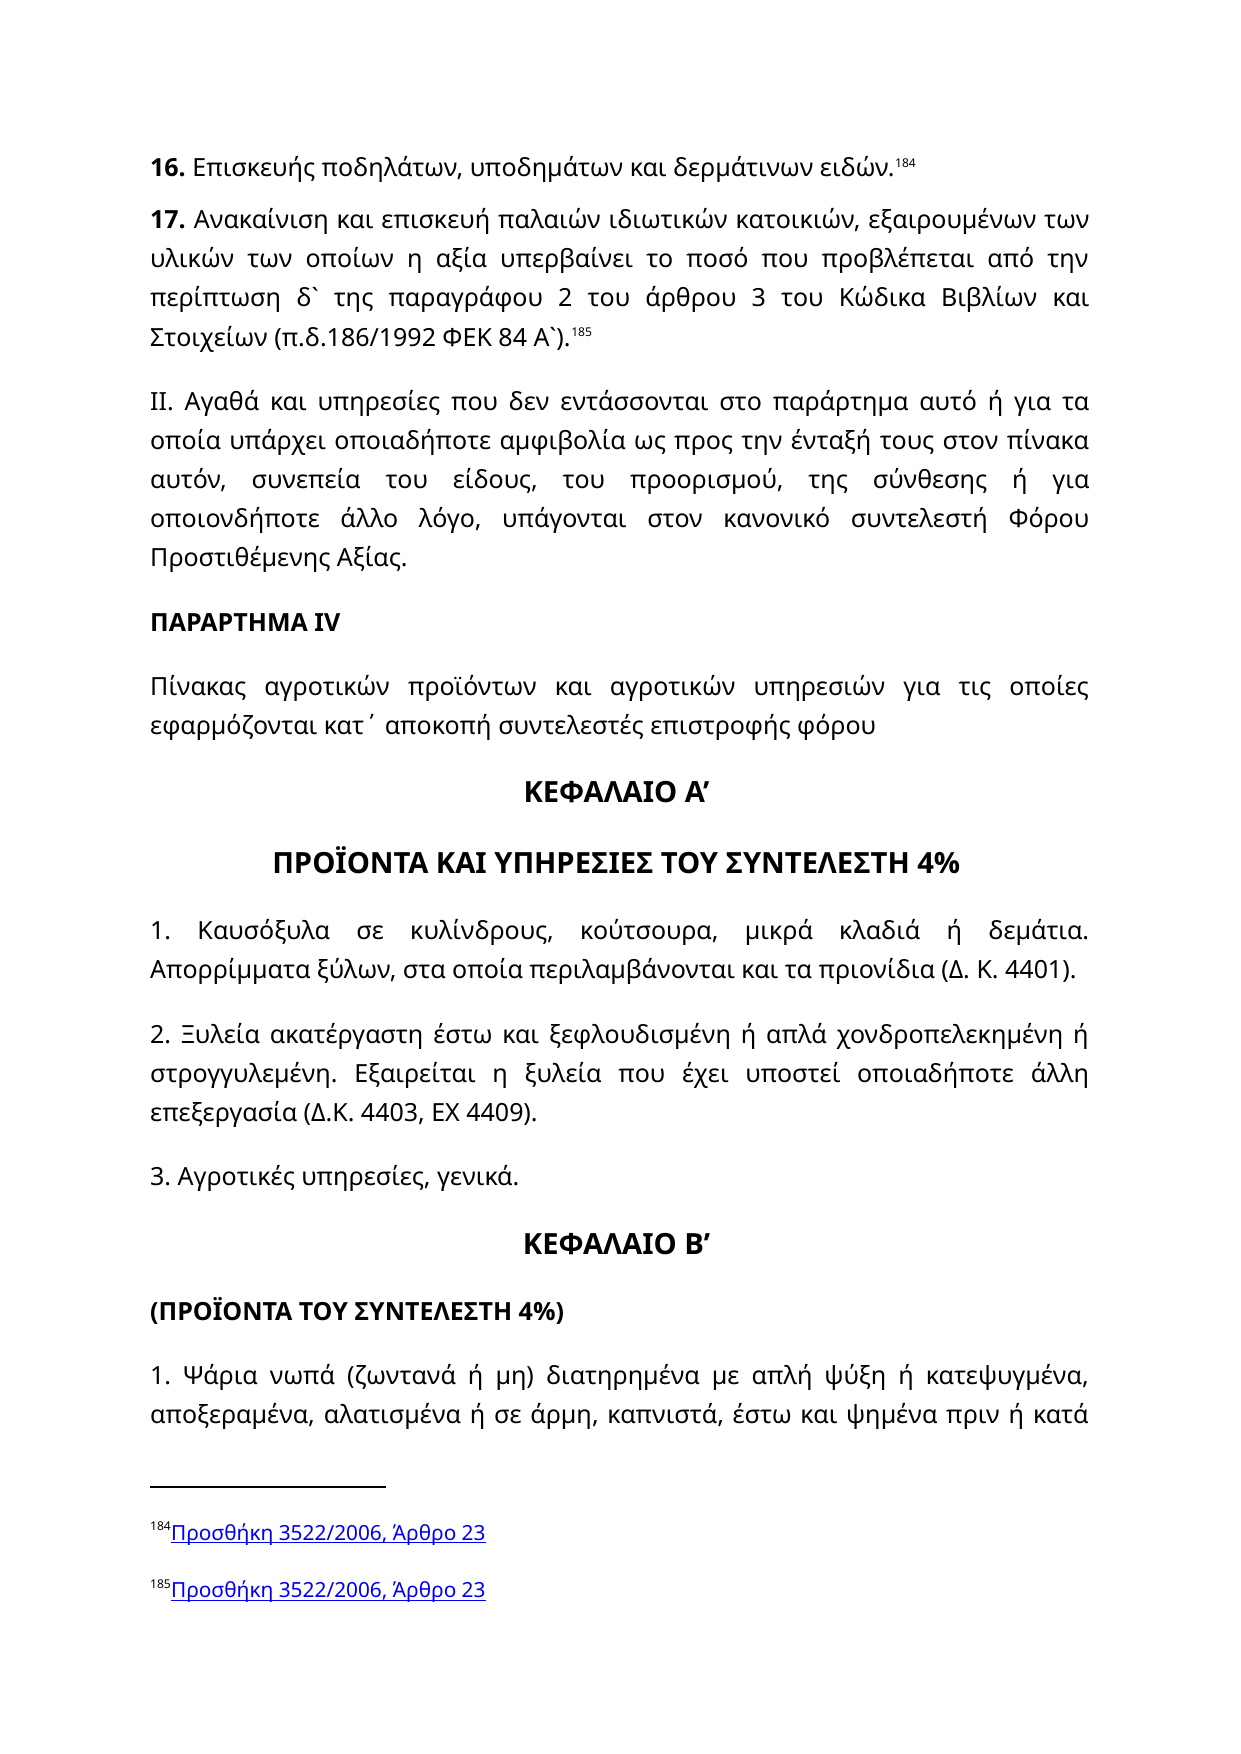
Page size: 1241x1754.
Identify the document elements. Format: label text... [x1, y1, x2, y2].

text Πίνακας αγροτικών προϊόντων και αγροτικών υπηρεσιών για τις οποίες εφαρμόζονται κατ΄ αποκοπή συντελεστές επιστροφής φόρου [150, 668, 1090, 742]
text (ΠΡΟΪΟΝΤΑ ΤΟΥ ΣΥΝΤΕΛΕΣΤΗ 4%) [150, 1293, 1090, 1328]
text 2. Ξυλεία ακατέργαστη έστω και ξεφλουδισμένη ή απλά χονδροπελεκημένη ή στρογγυλεμένη. Εξαιρείται η ξυλεία που έχει υποστεί οποιαδήποτε άλλη επεξεργασία (Δ.Κ. 4403, ΕΧ 4409). [150, 1016, 1090, 1129]
text Προσθήκη 3522/2006, Άρθρο 23 [150, 1518, 1090, 1546]
text ΠΑΡΑΡΤΗΜΑ IV [150, 604, 1090, 638]
text 1. Ψάρια νωπά (ζωντανά ή μη) διατηρημένα με απλή ψύξη ή κατεψυγμένα, αποξεραμένα, αλατισμένα ή σε άρμη, καπνιστά, έστω και ψημένα πριν ή κατά [150, 1358, 1090, 1431]
text 3. Αγροτικές υπηρεσίες, γενικά. [150, 1159, 1090, 1193]
text Προσθήκη 3522/2006, Άρθρο 23 [150, 1576, 1090, 1604]
text 17. Ανακαίνιση και επισκευή παλαιών ιδιωτικών κατοικιών, εξαιρουμένων των υλικών των οποίων η αξία υπερβαίνει το ποσό που προβλέπεται από την περίπτωση δ` της παραγράφου 2 του άρθρου 3 του Κώδικα Βιβλίων και Στοιχείων (π.δ.186/1992 ΦΕΚ 84 Α`). [150, 202, 1090, 353]
subtitle ΚΕΦΑΛΑΙΟ Α’ [150, 772, 1090, 811]
text 16. Επισκευής ποδηλάτων, υποδημάτων και δερμάτινων ειδών. [150, 150, 1090, 184]
subtitle ΠΡΟΪΟΝΤΑ ΚΑΙ ΥΠΗΡΕΣΙΕΣ ΤΟΥ ΣΥΝΤΕΛΕΣΤΗ 4% [150, 842, 1090, 882]
subtitle ΚΕΦΑΛΑΙΟ Β’ [150, 1223, 1090, 1263]
text II. Αγαθά και υπηρεσίες που δεν εντάσσονται στο παράρτημα αυτό ή για τα οποία υπάρχει οποιαδήποτε αμφιβολία ως προς την ένταξή τους στον πίνακα αυτόν, συνεπεία του είδους, του προορισμού, της σύνθεσης ή για οποιονδήποτε άλλο λόγο, υπάγονται στον κανονικό συντελεστή Φόρου Προστιθέμενης Αξίας. [150, 383, 1090, 574]
text 1. Καυσόξυλα σε κυλίνδρους, κούτσουρα, μικρά κλαδιά ή δεμάτια. Απορρίμματα ξύλων, στα οποία περιλαμβάνονται και τα πριονίδια (Δ. Κ. 4401). [150, 913, 1090, 986]
